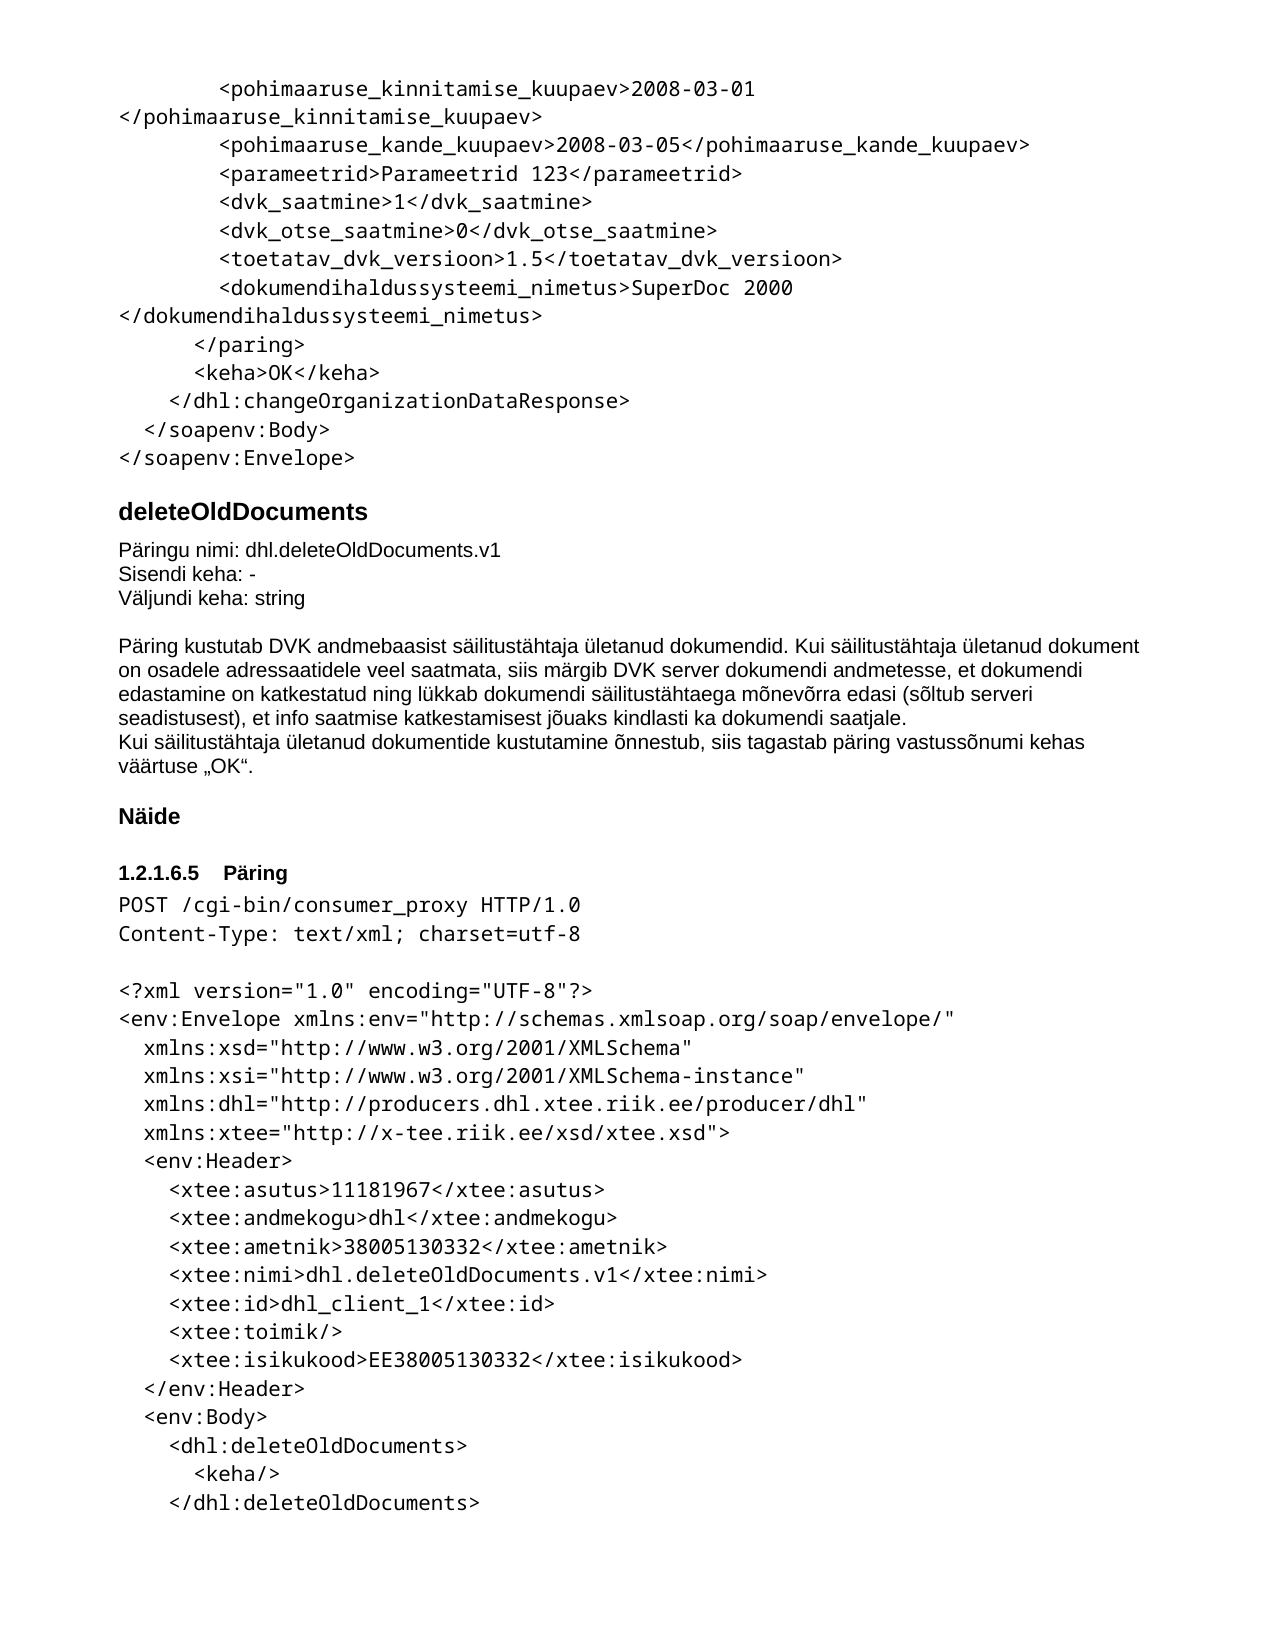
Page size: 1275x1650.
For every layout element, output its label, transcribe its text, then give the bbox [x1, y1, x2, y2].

text </env:Header> [118, 1374, 1157, 1402]
text </soapenv:Body> [118, 415, 1157, 443]
text POST /cgi-bin/consumer_proxy HTTP/1.0 [118, 891, 1157, 919]
text <xtee:ametnik>38005130332</xtee:ametnik> [118, 1232, 1157, 1260]
text <keha/> [118, 1459, 1157, 1488]
text <env:Envelope xmlns:env="http://schemas.xmlsoap.org/soap/envelope/" [118, 1004, 1157, 1033]
text </paring> [118, 330, 1157, 358]
text <toetatav_dvk_versioon>1.5</toetatav_dvk_versioon> [118, 244, 1157, 273]
text xmlns:xsi="http://www.w3.org/2001/XMLSchema-instance" [118, 1061, 1157, 1089]
text xmlns:xtee="http://x-tee.riik.ee/xsd/xtee.xsd"> [118, 1118, 1157, 1146]
text <xtee:nimi>dhl.deleteOldDocuments.v1</xtee:nimi> [118, 1260, 1157, 1289]
text </dhl:changeOrganizationDataResponse> [118, 387, 1157, 415]
text Päring kustutab DVK andmebaasist säilitustähtaja ületanud dokumendid. Kui säilitustähtaja ületanud dokument on osadele adressaatidele veel saatmata, siis märgib DVK server dokumendi andmetesse, et dokumendi edastamine on katkestatud ning lükkab dokumendi säilitustähtaega mõnevõrra edasi (sõltub serveri seadistusest), et info saatmise katkestamisest jõuaks kindlasti ka dokumendi saatjale. [118, 634, 1157, 730]
text <dhl:deleteOldDocuments> [118, 1431, 1157, 1459]
text <pohimaaruse_kande_kuupaev>2008-03-05</pohimaaruse_kande_kuupaev> [118, 131, 1157, 159]
text Väljundi keha: string [118, 586, 1157, 610]
subtitle Päring [118, 860, 1157, 884]
text </dhl:deleteOldDocuments> [118, 1488, 1157, 1516]
text <xtee:toimik/> [118, 1317, 1157, 1346]
subtitle Näide [118, 803, 1157, 829]
text xmlns:xsd="http://www.w3.org/2001/XMLSchema" [118, 1033, 1157, 1061]
text Content-Type: text/xml; charset=utf-8 [118, 919, 1157, 947]
text <?xml version="1.0" encoding="UTF-8"?> [118, 976, 1157, 1004]
text <xtee:andmekogu>dhl</xtee:andmekogu> [118, 1203, 1157, 1232]
subtitle deleteOldDocuments [118, 497, 1157, 526]
text <xtee:asutus>11181967</xtee:asutus> [118, 1175, 1157, 1203]
text <xtee:isikukood>EE38005130332</xtee:isikukood> [118, 1346, 1157, 1374]
text </soapenv:Envelope> [118, 443, 1157, 472]
text Päringu nimi: dhl.deleteOldDocuments.v1 [118, 538, 1157, 562]
text <keha>OK</keha> [118, 358, 1157, 387]
text <env:Body> [118, 1402, 1157, 1431]
text <pohimaaruse_kinnitamise_kuupaev>2008-03-01 </pohimaaruse_kinnitamise_kuupaev> [118, 74, 1157, 131]
text Sisendi keha: - [118, 562, 1157, 586]
text <dvk_saatmine>1</dvk_saatmine> [118, 187, 1157, 216]
text <xtee:id>dhl_client_1</xtee:id> [118, 1289, 1157, 1317]
text <dokumendihaldussysteemi_nimetus>SuperDoc 2000 </dokumendihaldussysteemi_nimetus> [118, 273, 1157, 330]
text Kui säilitustähtaja ületanud dokumentide kustutamine õnnestub, siis tagastab päring vastussõnumi kehas väärtuse „OK“. [118, 730, 1157, 778]
text <env:Header> [118, 1146, 1157, 1175]
text <dvk_otse_saatmine>0</dvk_otse_saatmine> [118, 216, 1157, 244]
text xmlns:dhl="http://producers.dhl.xtee.riik.ee/producer/dhl" [118, 1089, 1157, 1118]
text <parameetrid>Parameetrid 123</parameetrid> [118, 159, 1157, 187]
